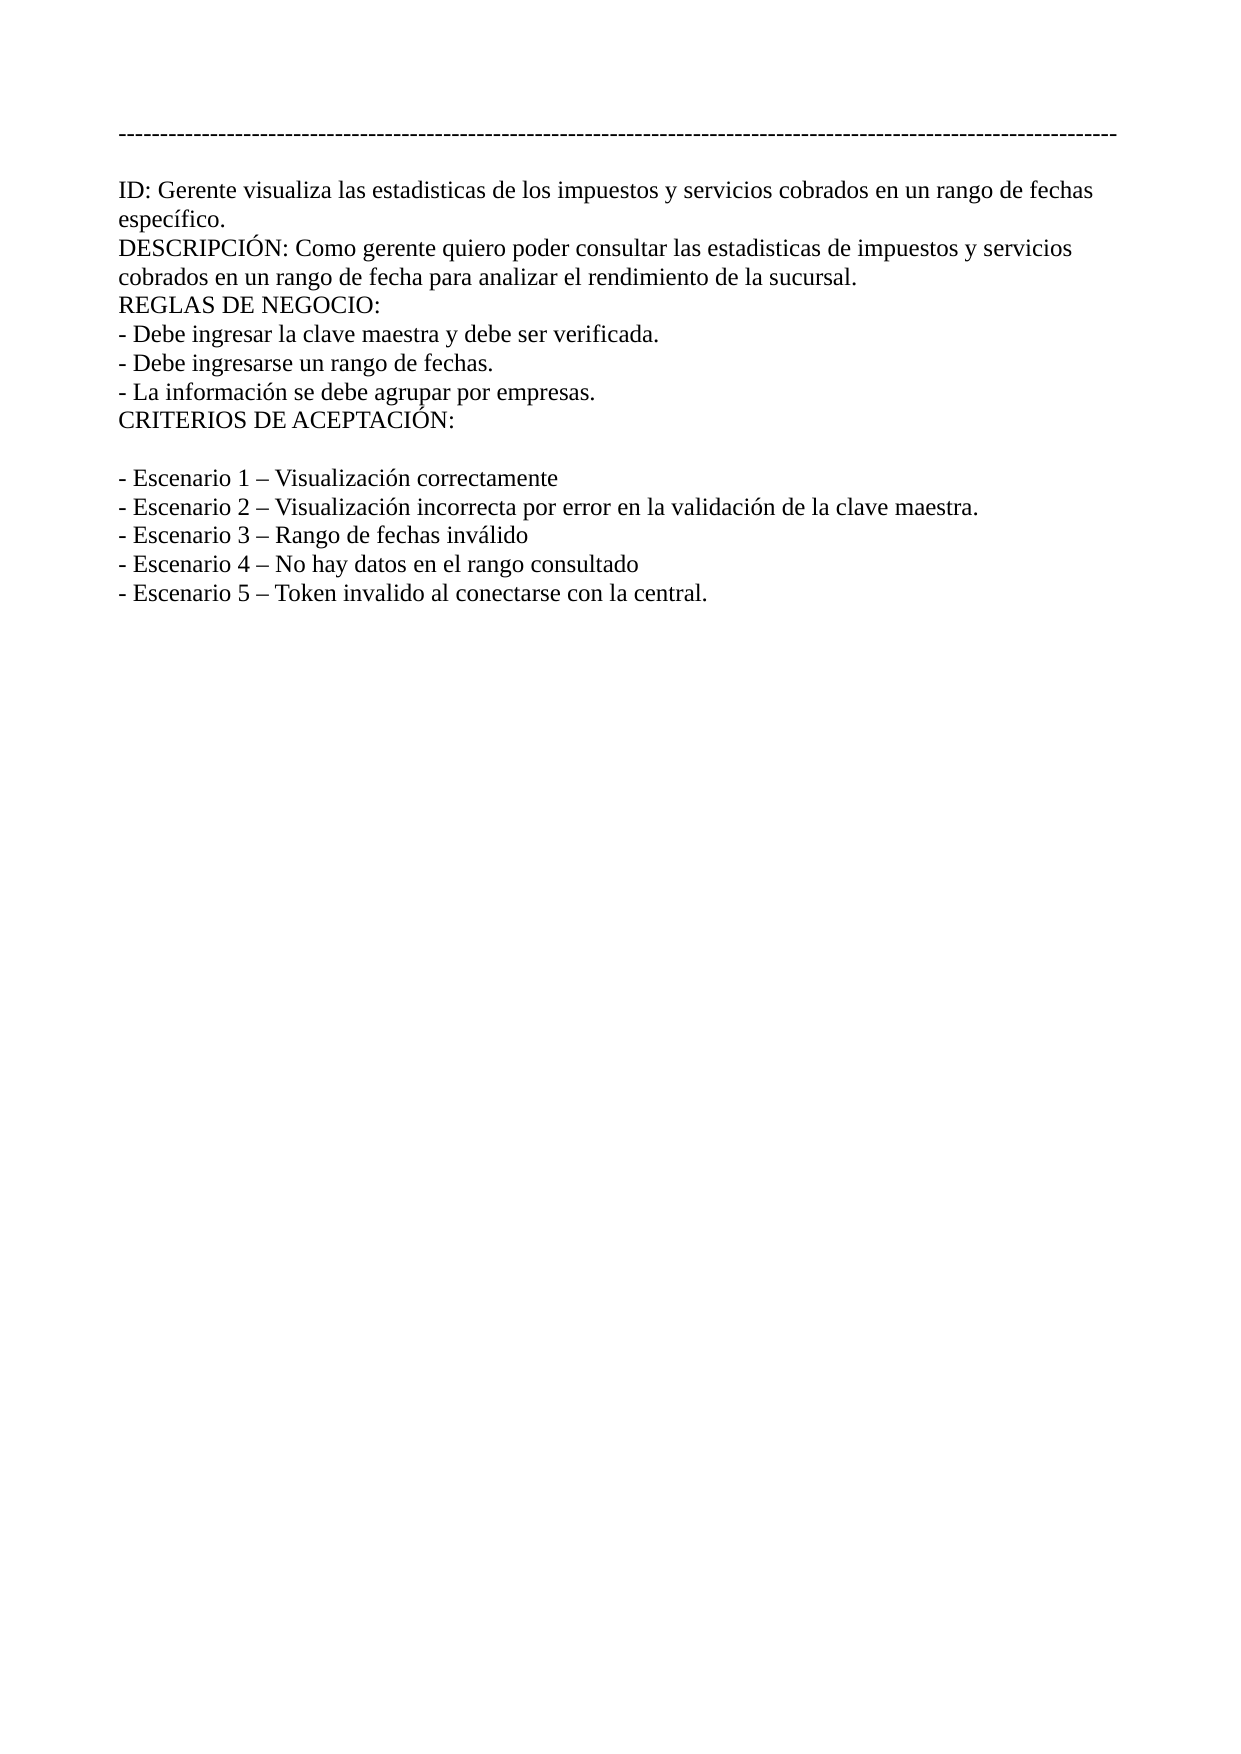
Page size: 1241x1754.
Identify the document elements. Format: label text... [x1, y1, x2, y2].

text - Escenario 4 – No hay datos en el rango consultado [118, 549, 1122, 578]
text - Debe ingresar la clave maestra y debe ser verificada. [118, 319, 1122, 348]
text CRITERIOS DE ACEPTACIÓN: [118, 406, 1122, 434]
text DESCRIPCIÓN: Como gerente quiero poder consultar las estadisticas de impuestos y servicios cobrados en un rango de fecha para analizar el rendimiento de la sucursal. [118, 233, 1122, 291]
text ------------------------------------------------------------------------------------------------------------------------ [118, 118, 1122, 147]
text - La información se debe agrupar por empresas. [118, 377, 1122, 406]
text - Escenario 5 – Token invalido al conectarse con la central. [118, 578, 1122, 607]
text REGLAS DE NEGOCIO: [118, 291, 1122, 319]
text - Escenario 2 – Visualización incorrecta por error en la validación de la clave maestra. [118, 492, 1122, 521]
text - Escenario 1 – Visualización correctamente [118, 463, 1122, 492]
text ID: Gerente visualiza las estadisticas de los impuestos y servicios cobrados en un rango de fechas específico. [118, 176, 1122, 233]
text - Escenario 3 – Rango de fechas inválido [118, 521, 1122, 549]
text - Debe ingresarse un rango de fechas. [118, 348, 1122, 377]
